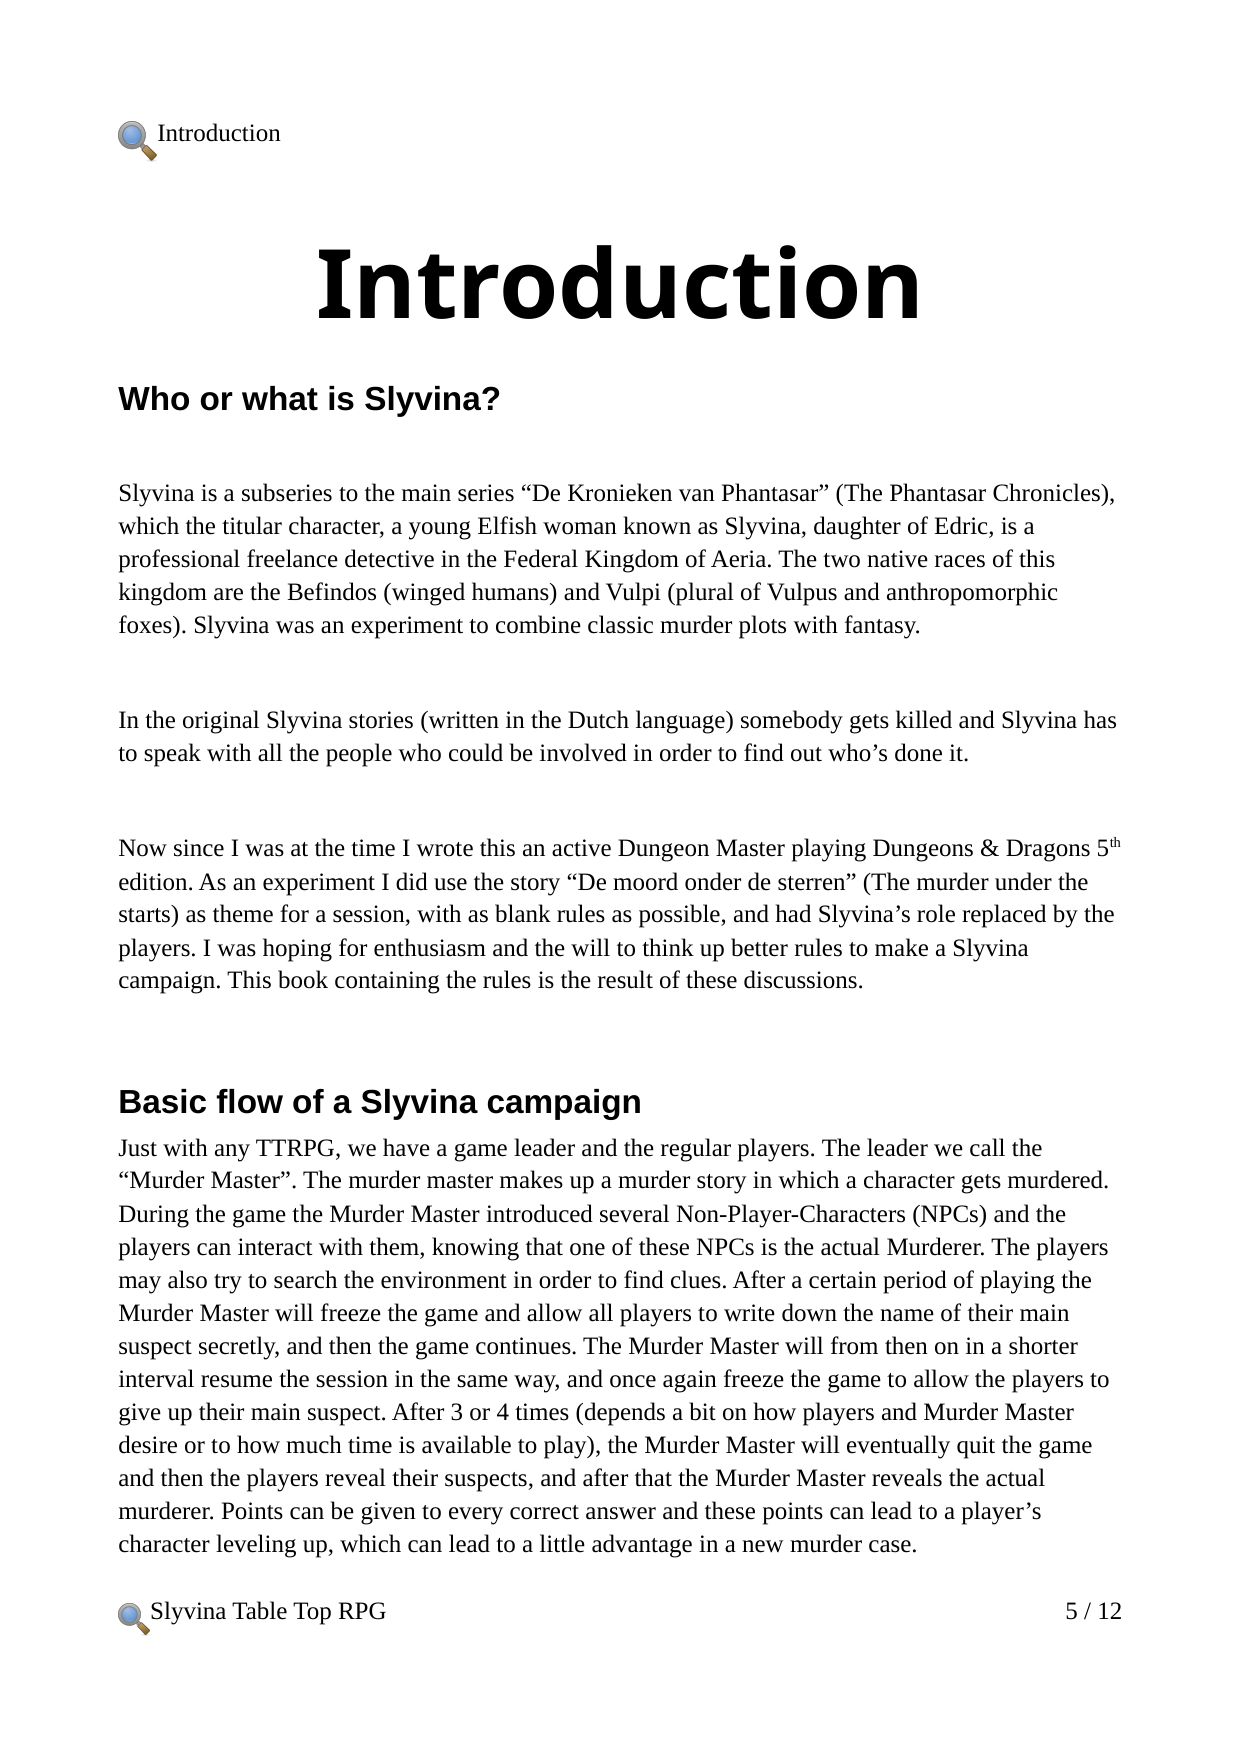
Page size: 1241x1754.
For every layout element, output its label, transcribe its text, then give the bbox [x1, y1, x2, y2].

picture [118, 121, 158, 162]
subtitle Basic flow of a Slyvina campaign [118, 1082, 1122, 1120]
text Slyvina is a subseries to the main series “De Kronieken van Phantasar” (The Phantasar Chronicles), which the titular character, a young Elfish woman known as Slyvina, daughter of Edric, is a professional freelance detective in the Federal Kingdom of Aeria. The two native races of this kingdom are the Befindos (winged humans) and Vulpi (plural of Vulpus and anthropomorphic foxes). Slyvina was an experiment to combine classic murder plots with fantasy. [118, 478, 1122, 639]
text Just with any TTRPG, we have a game leader and the regular players. The leader we call the “Murder Master”. The murder master makes up a murder story in which a character gets murdered. During the game the Murder Master introduced several Non-Player-Characters (NPCs) and the players can interact with them, knowing that one of these NPCs is the actual Murderer. The players may also try to search the environment in order to find clues. After a certain period of playing the Murder Master will freeze the game and allow all players to write down the name of their main suspect secretly, and then the game continues. The Murder Master will from then on in a shorter interval resume the session in the same way, and once again freeze the game to allow the players to give up their main suspect. After 3 or 4 times (depends a bit on how players and Murder Master desire or to how much time is available to play), the Murder Master will eventually quit the game and then the players reveal their suspects, and after that the Murder Master reveals the actual murderer. Points can be given to every correct answer and these points can lead to a player’s character leveling up, which can lead to a little advantage in a new murder case. [118, 1133, 1122, 1558]
subtitle Introduction [118, 216, 1122, 346]
text In the original Slyvina stories (written in the Dutch language) somebody gets killed and Slyvina has to speak with all the people who could be involved in order to find out who’s done it. [118, 705, 1122, 767]
subtitle Who or what is Slyvina? [118, 379, 1122, 418]
picture [118, 1603, 150, 1636]
text Now since I was at the time I wrote this an active Dungeon Master playing Dungeons & Dragons 5th edition. As an experiment I did use the story “De moord onder de sterren” (The murder under the starts) as theme for a session, with as blank rules as possible, and had Slyvina’s role replaced by the players. I was hoping for enthusiasm and the will to think up better rules to make a Slyvina campaign. This book containing the rules is the result of these discussions. [118, 833, 1122, 994]
